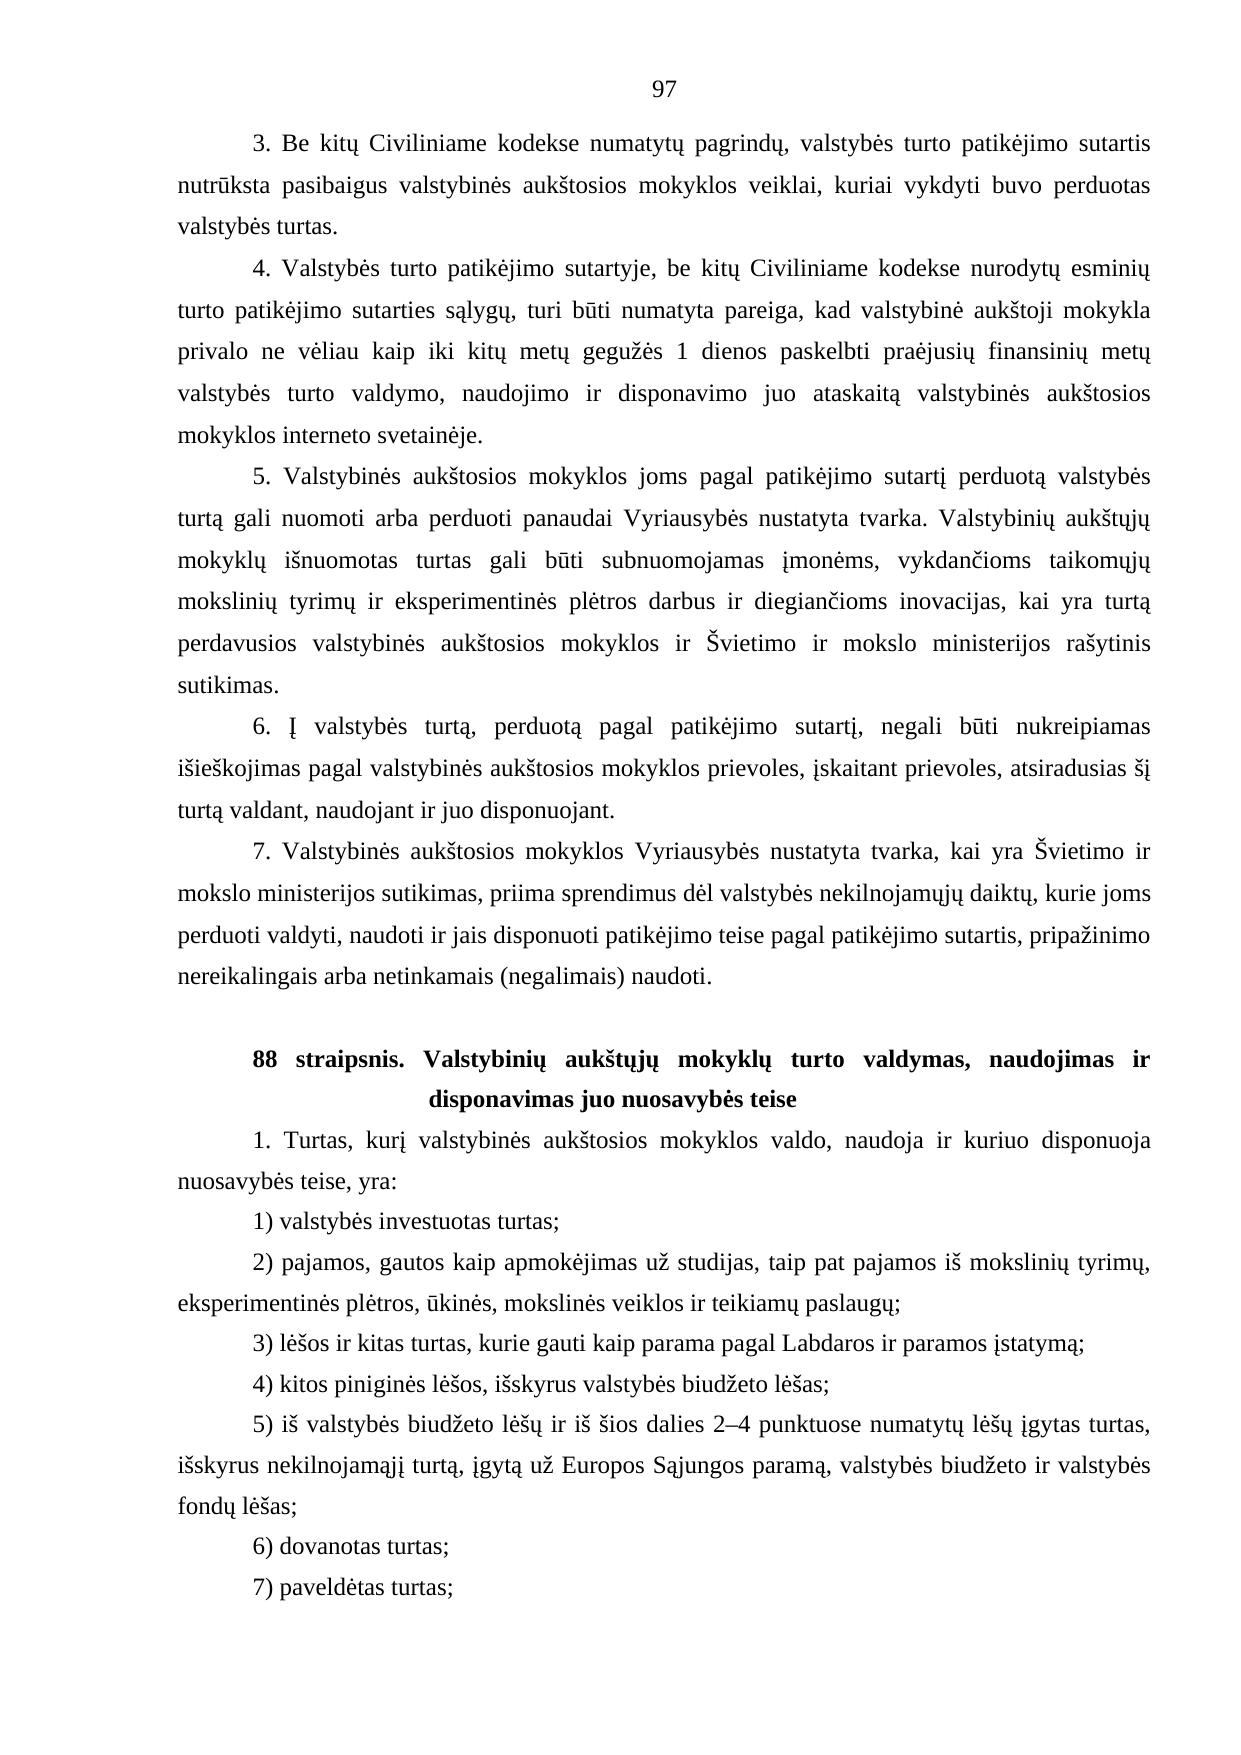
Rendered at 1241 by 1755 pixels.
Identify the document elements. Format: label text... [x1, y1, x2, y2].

text 4. Valstybės turto patikėjimo sutartyje, be kitų Civiliniame kodekse nurodytų esminių turto patikėjimo sutarties sąlygų, turi būti numatyta pareiga, kad valstybinė aukštoji mokykla privalo ne vėliau kaip iki kitų metų gegužės 1 dienos paskelbti praėjusių finansinių metų valstybės turto valdymo, naudojimo ir disponavimo juo ataskaitą valstybinės aukštosios mokyklos interneto svetainėje. [177, 243, 1152, 451]
text 6. Į valstybės turtą, perduotą pagal patikėjimo sutartį, negali būti nukreipiamas išieškojimas pagal valstybinės aukštosios mokyklos prievoles, įskaitant prievoles, atsiradusias šį turtą valdant, naudojant ir juo disponuojant. [177, 701, 1152, 826]
text 1) valstybės investuotas turtas; [177, 1197, 1152, 1238]
text 3) lėšos ir kitas turtas, kurie gauti kaip parama pagal Labdaros ir paramos įstatymą; [177, 1319, 1152, 1360]
text 4) kitos piniginės lėšos, išskyrus valstybės biudžeto lėšas; [177, 1360, 1152, 1400]
text 1. Turtas, kurį valstybinės aukštosios mokyklos valdo, naudoja ir kuriuo disponuoja nuosavybės teise, yra: [177, 1116, 1152, 1197]
text 5. Valstybinės aukštosios mokyklos joms pagal patikėjimo sutartį perduotą valstybės turtą gali nuomoti arba perduoti panaudai Vyriausybės nustatyta tvarka. Valstybinių aukštųjų mokyklų išnuomotas turtas gali būti subnuomojamas įmonėms, vykdančioms taikomųjų mokslinių tyrimų ir eksperimentinės plėtros darbus ir diegiančioms inovacijas, kai yra turtą perdavusios valstybinės aukštosios mokyklos ir Švietimo ir mokslo ministerijos rašytinis sutikimas. [177, 451, 1152, 701]
text 2) pajamos, gautos kaip apmokėjimas už studijas, taip pat pajamos iš mokslinių tyrimų, eksperimentinės plėtros, ūkinės, mokslinės veiklos ir teikiamų paslaugų; [177, 1238, 1152, 1319]
text 3. Be kitų Civiliniame kodekse numatytų pagrindų, valstybės turto patikėjimo sutartis nutrūksta pasibaigus valstybinės aukštosios mokyklos veiklai, kuriai vykdyti buvo perduotas valstybės turtas. [177, 118, 1152, 243]
text 88 straipsnis. Valstybinių aukštųjų mokyklų turto valdymas, naudojimas ir disponavimas juo nuosavybės teise [252, 1035, 1152, 1116]
text 6) dovanotas turtas; [177, 1522, 1152, 1563]
text 7. Valstybinės aukštosios mokyklos Vyriausybės nustatyta tvarka, kai yra Švietimo ir mokslo ministerijos sutikimas, priima sprendimus dėl valstybės nekilnojamųjų daiktų, kurie joms perduoti valdyti, naudoti ir jais disponuoti patikėjimo teise pagal patikėjimo sutartis, pripažinimo nereikalingais arba netinkamais (negalimais) naudoti. [177, 826, 1152, 993]
text 7) paveldėtas turtas; [177, 1563, 1152, 1603]
text 5) iš valstybės biudžeto lėšų ir iš šios dalies 2–4 punktuose numatytų lėšų įgytas turtas, išskyrus nekilnojamąjį turtą, įgytą už Europos Sąjungos paramą, valstybės biudžeto ir valstybės fondų lėšas; [177, 1400, 1152, 1522]
